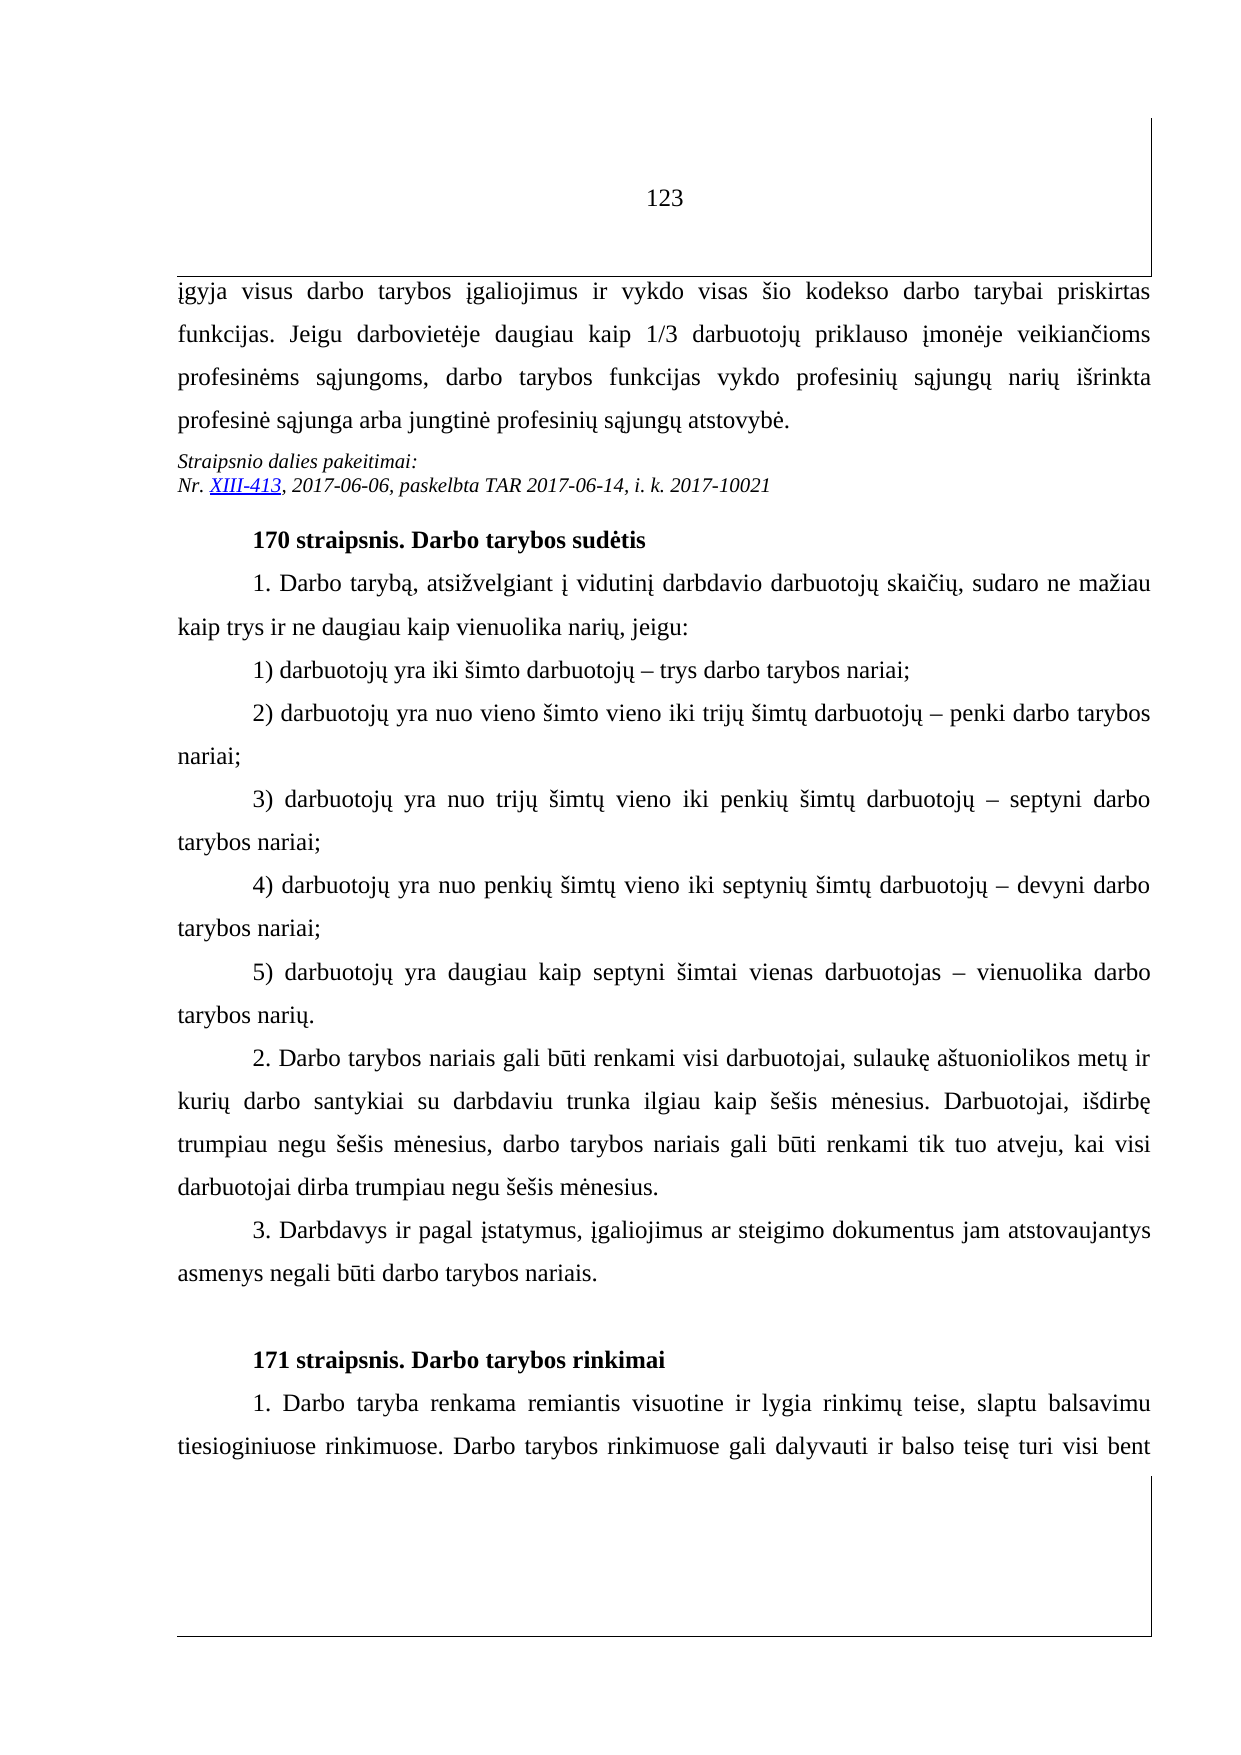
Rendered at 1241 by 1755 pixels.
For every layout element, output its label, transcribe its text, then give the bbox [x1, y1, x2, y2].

text įgyja visus darbo tarybos įgaliojimus ir vykdo visas šio kodekso darbo tarybai priskirtas funkcijas. Jeigu darbovietėje daugiau kaip 1/3 darbuotojų priklauso įmonėje veikiančioms profesinėms sąjungoms, darbo tarybos funkcijas vykdo profesinių sąjungų narių išrinkta profesinė sąjunga arba jungtinė profesinių sąjungų atstovybė. [177, 276, 1152, 434]
text 5) darbuotojų yra daugiau kaip septyni šimtai vienas darbuotojas – vienuolika darbo tarybos narių. [177, 957, 1152, 1028]
text 1. Darbo taryba renkama remiantis visuotine ir lygia rinkimų teise, slaptu balsavimu tiesioginiuose rinkimuose. Darbo tarybos rinkimuose gali dalyvauti ir balso teisę turi visi bent [177, 1388, 1152, 1460]
text Straipsnio dalies pakeitimai: [177, 448, 1152, 473]
text 1) darbuotojų yra iki šimto darbuotojų – trys darbo tarybos nariai; [177, 655, 1152, 683]
subtitle 170 straipsnis. Darbo tarybos sudėtis [177, 525, 1152, 554]
text 2) darbuotojų yra nuo vieno šimto vieno iki trijų šimtų darbuotojų – penki darbo tarybos nariai; [177, 698, 1152, 770]
text 1. Darbo tarybą, atsižvelgiant į vidutinį darbdavio darbuotojų skaičių, sudaro ne mažiau kaip trys ir ne daugiau kaip vienuolika narių, jeigu: [177, 568, 1152, 640]
text 3) darbuotojų yra nuo trijų šimtų vieno iki penkių šimtų darbuotojų – septyni darbo tarybos nariai; [177, 784, 1152, 856]
text 4) darbuotojų yra nuo penkių šimtų vieno iki septynių šimtų darbuotojų – devyni darbo tarybos nariai; [177, 870, 1152, 942]
subtitle 171 straipsnis. Darbo tarybos rinkimai [177, 1345, 1152, 1373]
text 2. Darbo tarybos nariais gali būti renkami visi darbuotojai, sulaukę aštuoniolikos metų ir kurių darbo santykiai su darbdaviu trunka ilgiau kaip šešis mėnesius. Darbuotojai, išdirbę trumpiau negu šešis mėnesius, darbo tarybos nariais gali būti renkami tik tuo atveju, kai visi darbuotojai dirba trumpiau negu šešis mėnesius. [177, 1043, 1152, 1201]
text 3. Darbdavys ir pagal įstatymus, įgaliojimus ar steigimo dokumentus jam atstovaujantys asmenys negali būti darbo tarybos nariais. [177, 1215, 1152, 1287]
text Nr. XIII-413, 2017-06-06, paskelbta TAR 2017-06-14, i. k. 2017-10021 [177, 473, 1152, 497]
